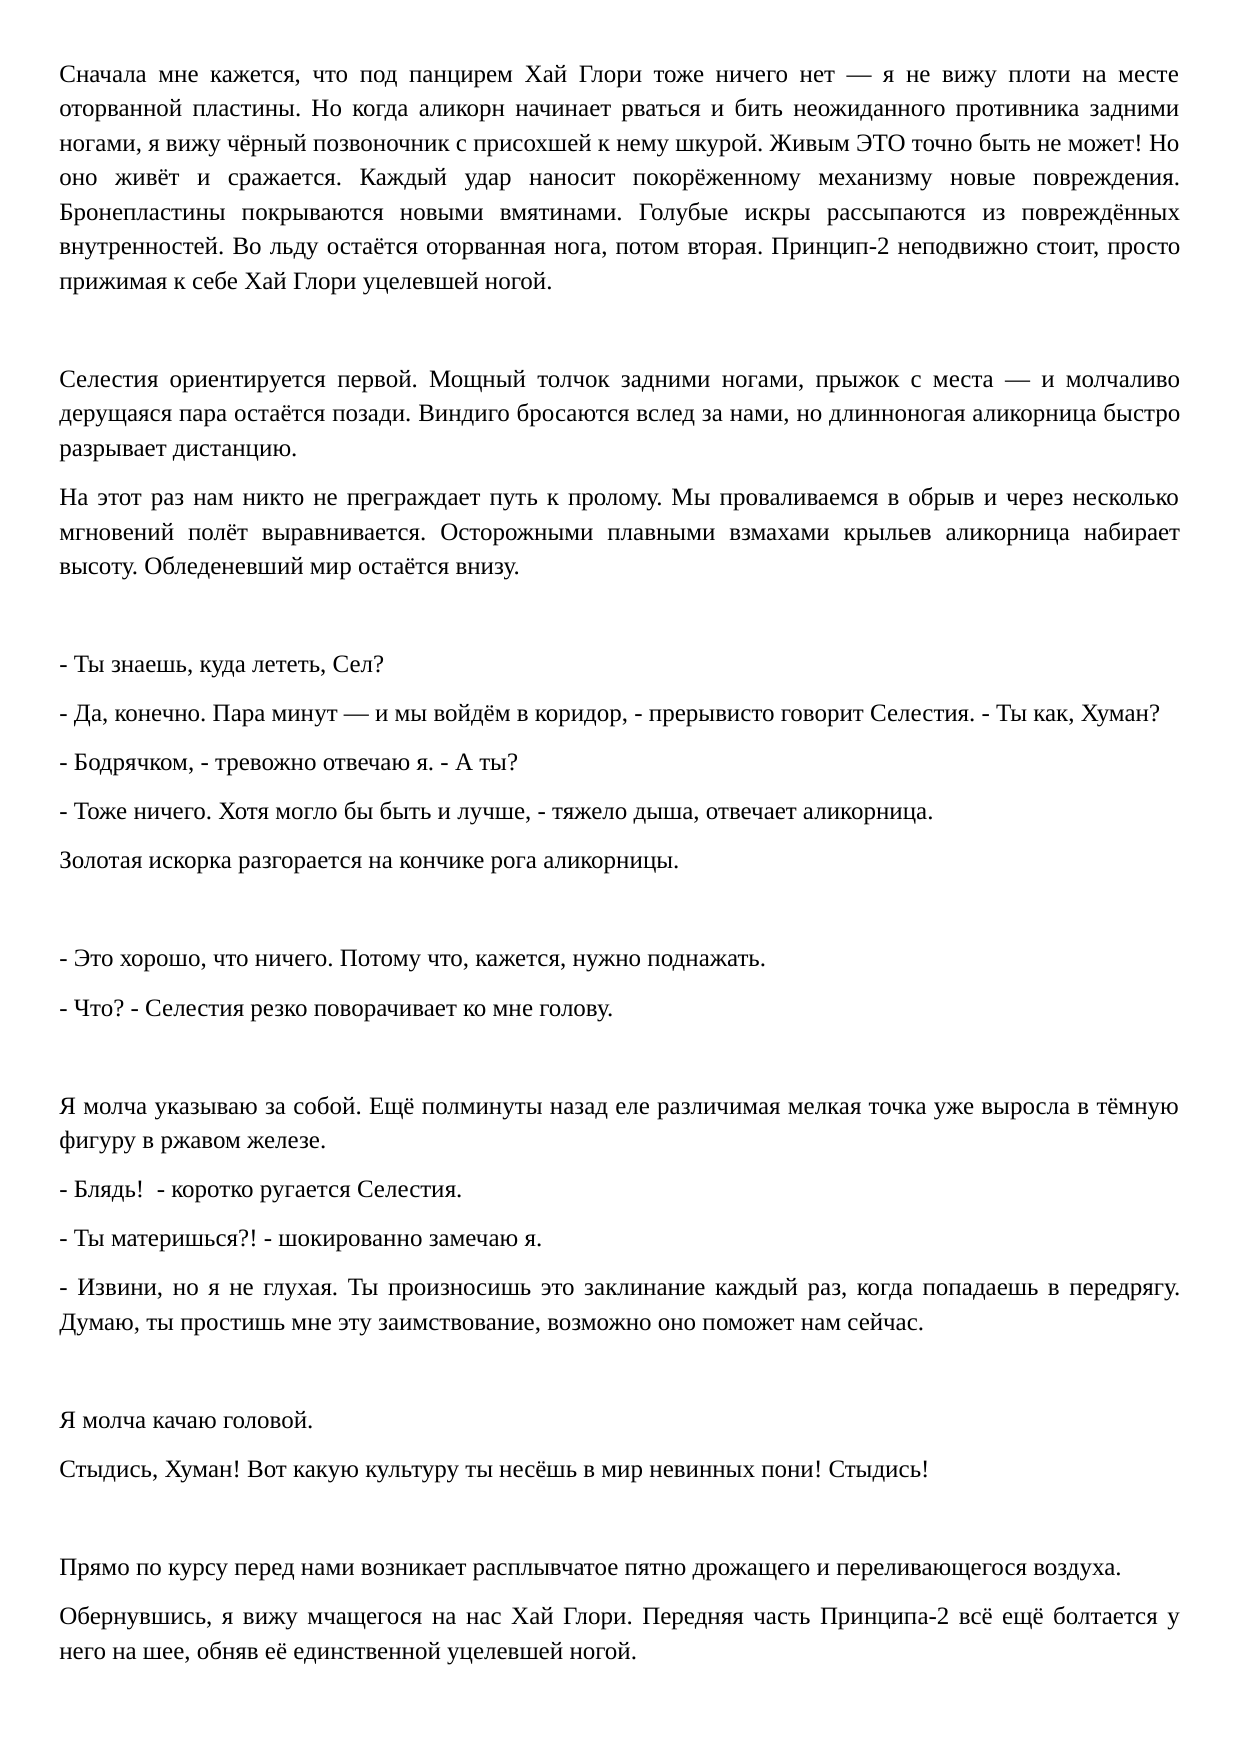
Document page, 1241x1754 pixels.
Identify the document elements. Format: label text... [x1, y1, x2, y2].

text - Тоже ничего. Хотя могло бы быть и лучше, - тяжело дыша, отвечает аликорница. [59, 796, 1181, 825]
text Я молча указываю за собой. Ещё полминуты назад еле различимая мелкая точка уже выросла в тёмную фигуру в ржавом железе. [59, 1091, 1181, 1154]
text - Блядь! - коротко ругается Селестия. [59, 1174, 1181, 1203]
text - Ты знаешь, куда лететь, Сел? [59, 649, 1181, 678]
text Стыдись, Хуман! Вот какую культуру ты несёшь в мир невинных пони! Стыдись! [59, 1454, 1181, 1483]
text - Ты материшься?! - шокированно замечаю я. [59, 1223, 1181, 1252]
text - Извини, но я не глухая. Ты произносишь это заклинание каждый раз, когда попадаешь в передрягу. Думаю, ты простишь мне эту заимствование, возможно оно поможет нам сейчас. [59, 1272, 1181, 1336]
text На этот раз нам никто не преграждает путь к пролому. Мы проваливаемся в обрыв и через несколько мгновений полёт выравнивается. Осторожными плавными взмахами крыльев аликорница набирает высоту. Обледеневший мир остаётся внизу. [59, 482, 1181, 580]
text Обернувшись, я вижу мчащегося на нас Хай Глори. Передняя часть Принципа-2 всё ещё болтается у него на шее, обняв её единственной уцелевшей ногой. [59, 1601, 1181, 1664]
text Я молча качаю головой. [59, 1405, 1181, 1434]
text - Это хорошо, что ничего. Потому что, кажется, нужно поднажать. [59, 943, 1181, 972]
text Прямо по курсу перед нами возникает расплывчатое пятно дрожащего и переливающегося воздуха. [59, 1552, 1181, 1581]
text Селестия ориентируется первой. Мощный толчок задними ногами, прыжок с места — и молчаливо дерущаяся пара остаётся позади. Виндиго бросаются вслед за нами, но длинноногая аликорница быстро разрывает дистанцию. [59, 364, 1181, 462]
text - Что? - Селестия резко поворачивает ко мне голову. [59, 993, 1181, 1021]
text - Да, конечно. Пара минут — и мы войдём в коридор, - прерывисто говорит Селестия. - Ты как, Хуман? [59, 698, 1181, 727]
text Сначала мне кажется, что под панцирем Хай Глори тоже ничего нет — я не вижу плоти на месте оторванной пластины. Но когда аликорн начинает рваться и бить неожиданного противника задними ногами, я вижу чёрный позвоночник с присохшей к нему шкурой. Живым ЭТО точно быть не может! Но оно живёт и сражается. Каждый удар наносит покорёженному механизму новые повреждения. Бронепластины покрываются новыми вмятинами. Голубые искры рассыпаются из повреждённых внутренностей. Во льду остаётся оторванная нога, потом вторая. Принцип-2 неподвижно стоит, просто прижимая к себе Хай Глори уцелевшей ногой. [59, 59, 1181, 295]
text - Бодрячком, - тревожно отвечаю я. - А ты? [59, 747, 1181, 776]
text Золотая искорка разгорается на кончике рога аликорницы. [59, 845, 1181, 874]
